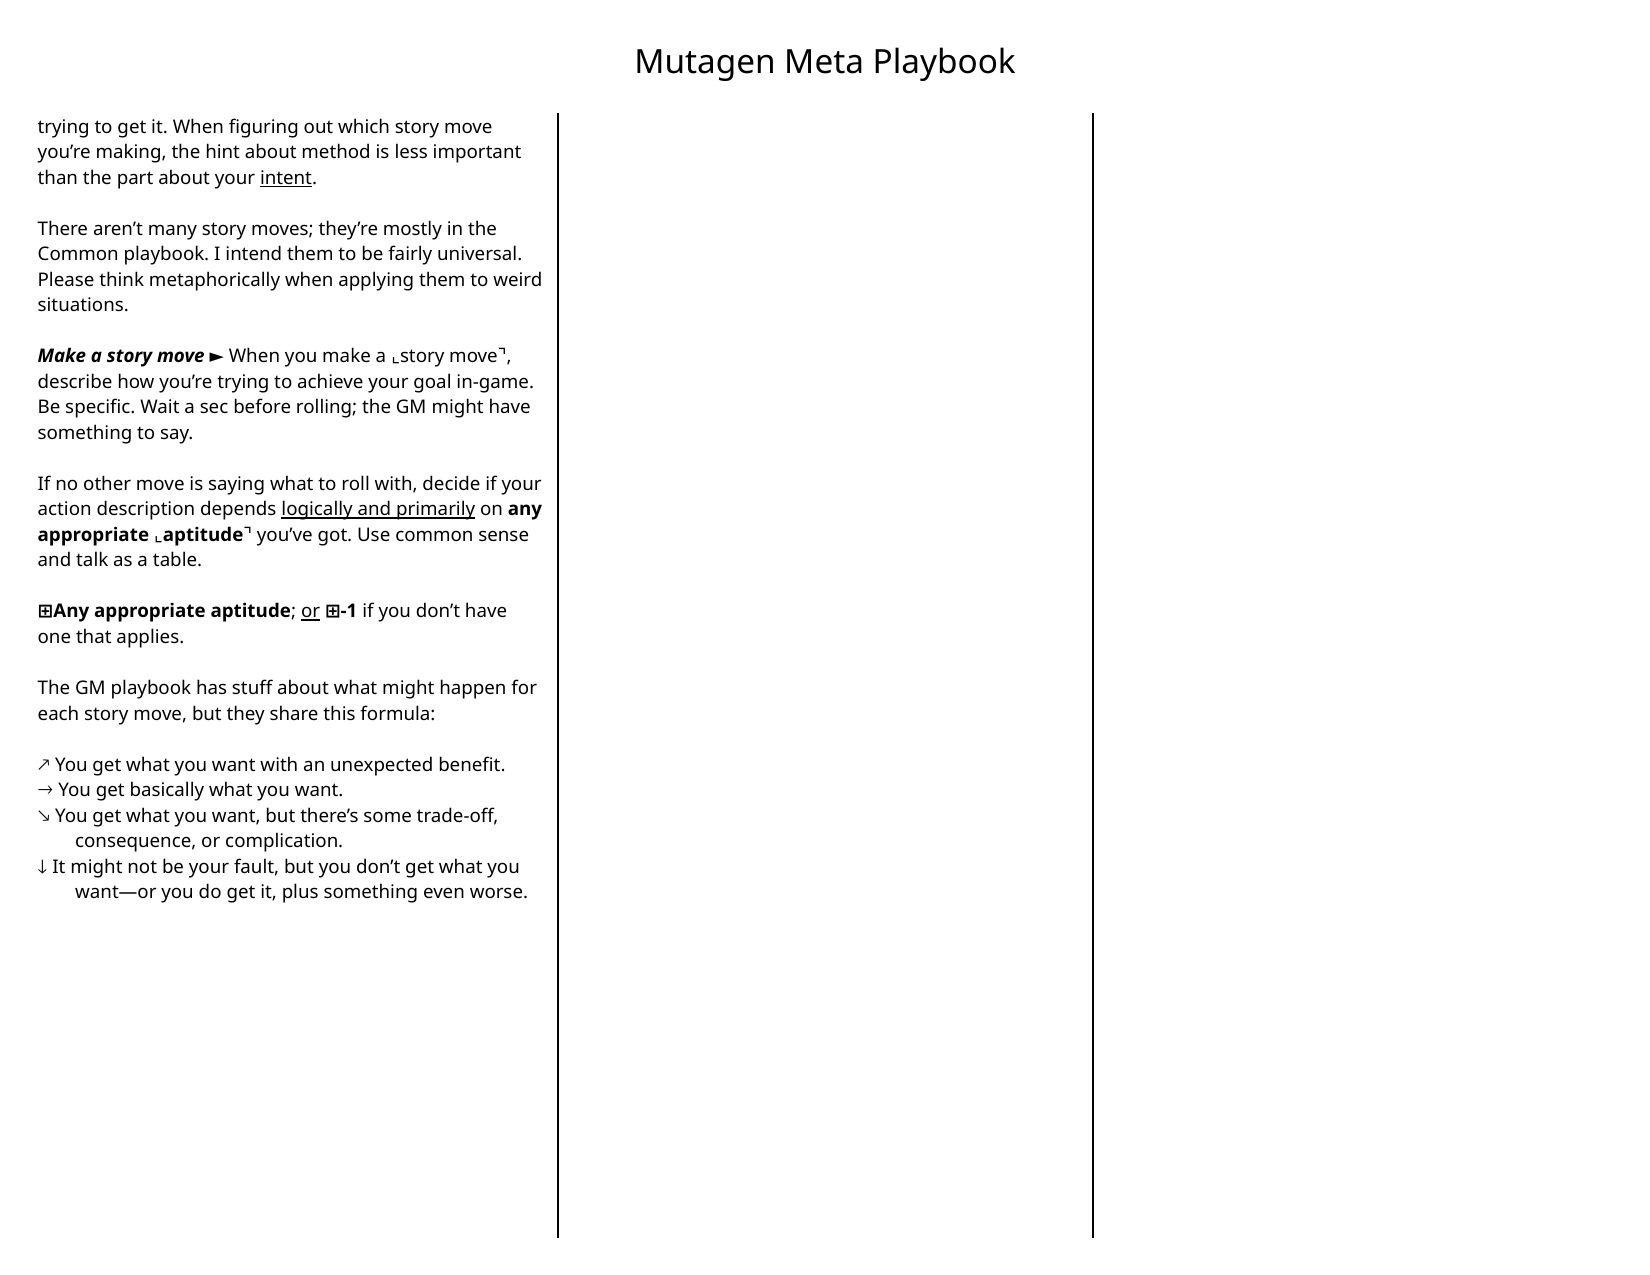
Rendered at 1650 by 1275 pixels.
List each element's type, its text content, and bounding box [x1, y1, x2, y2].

text If no other move is saying what to roll with, decide if your action description depends logically and primarily on any appropriate ⌞aptitude⌝ you’ve got. Use common sense and talk as a table. [37, 470, 542, 572]
text There aren’t many story moves; they’re mostly in the Common playbook. I intend them to be fairly universal. Please think metaphorically when applying them to weird situations. [37, 215, 542, 317]
text 🡒 You get basically what you want. [37, 776, 542, 802]
text Make a story move ► When you make a ⌞story move⌝, describe how you’re trying to achieve your goal in-game. Be specific. Wait a sec before rolling; the GM might have something to say. [37, 343, 542, 445]
text The GM playbook has stuff about what might happen for each story move, but they share this formula: [37, 674, 542, 725]
text 🡕 You get what you want with an unexpected benefit. [37, 751, 542, 776]
text ⊞Any appropriate aptitude; or ⊞-1 if you don’t have one that applies. [37, 598, 542, 649]
text 🡖 You get what you want, but there’s some trade-off, consequence, or complication. [37, 802, 542, 853]
text 🡓 It might not be your fault, but you don’t get what you want—or you do get it, plus something even worse. [37, 853, 542, 904]
text trying to get it. When figuring out which story move you’re making, the hint about method is less important than the part about your intent. [37, 113, 542, 189]
